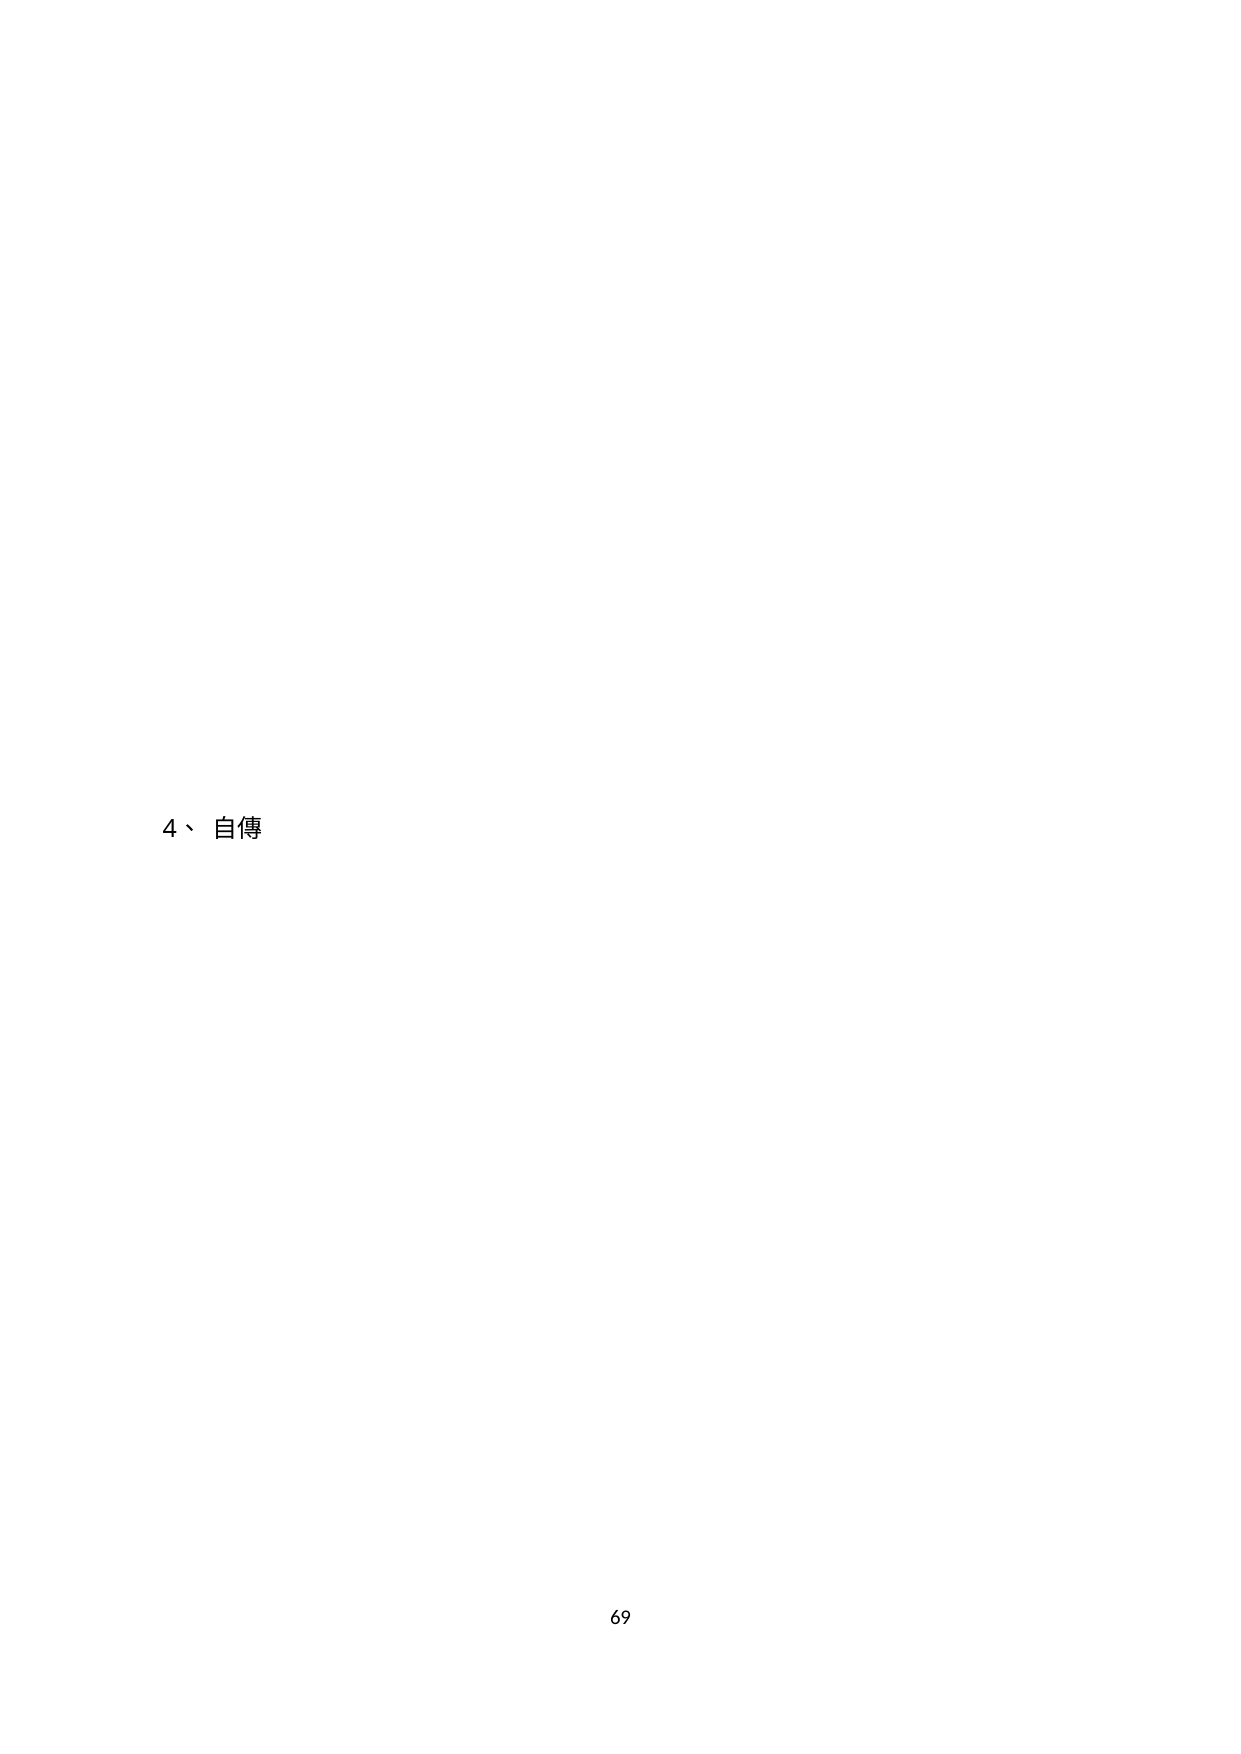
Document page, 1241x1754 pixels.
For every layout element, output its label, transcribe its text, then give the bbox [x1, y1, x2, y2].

list 自傳 [162, 808, 1078, 844]
